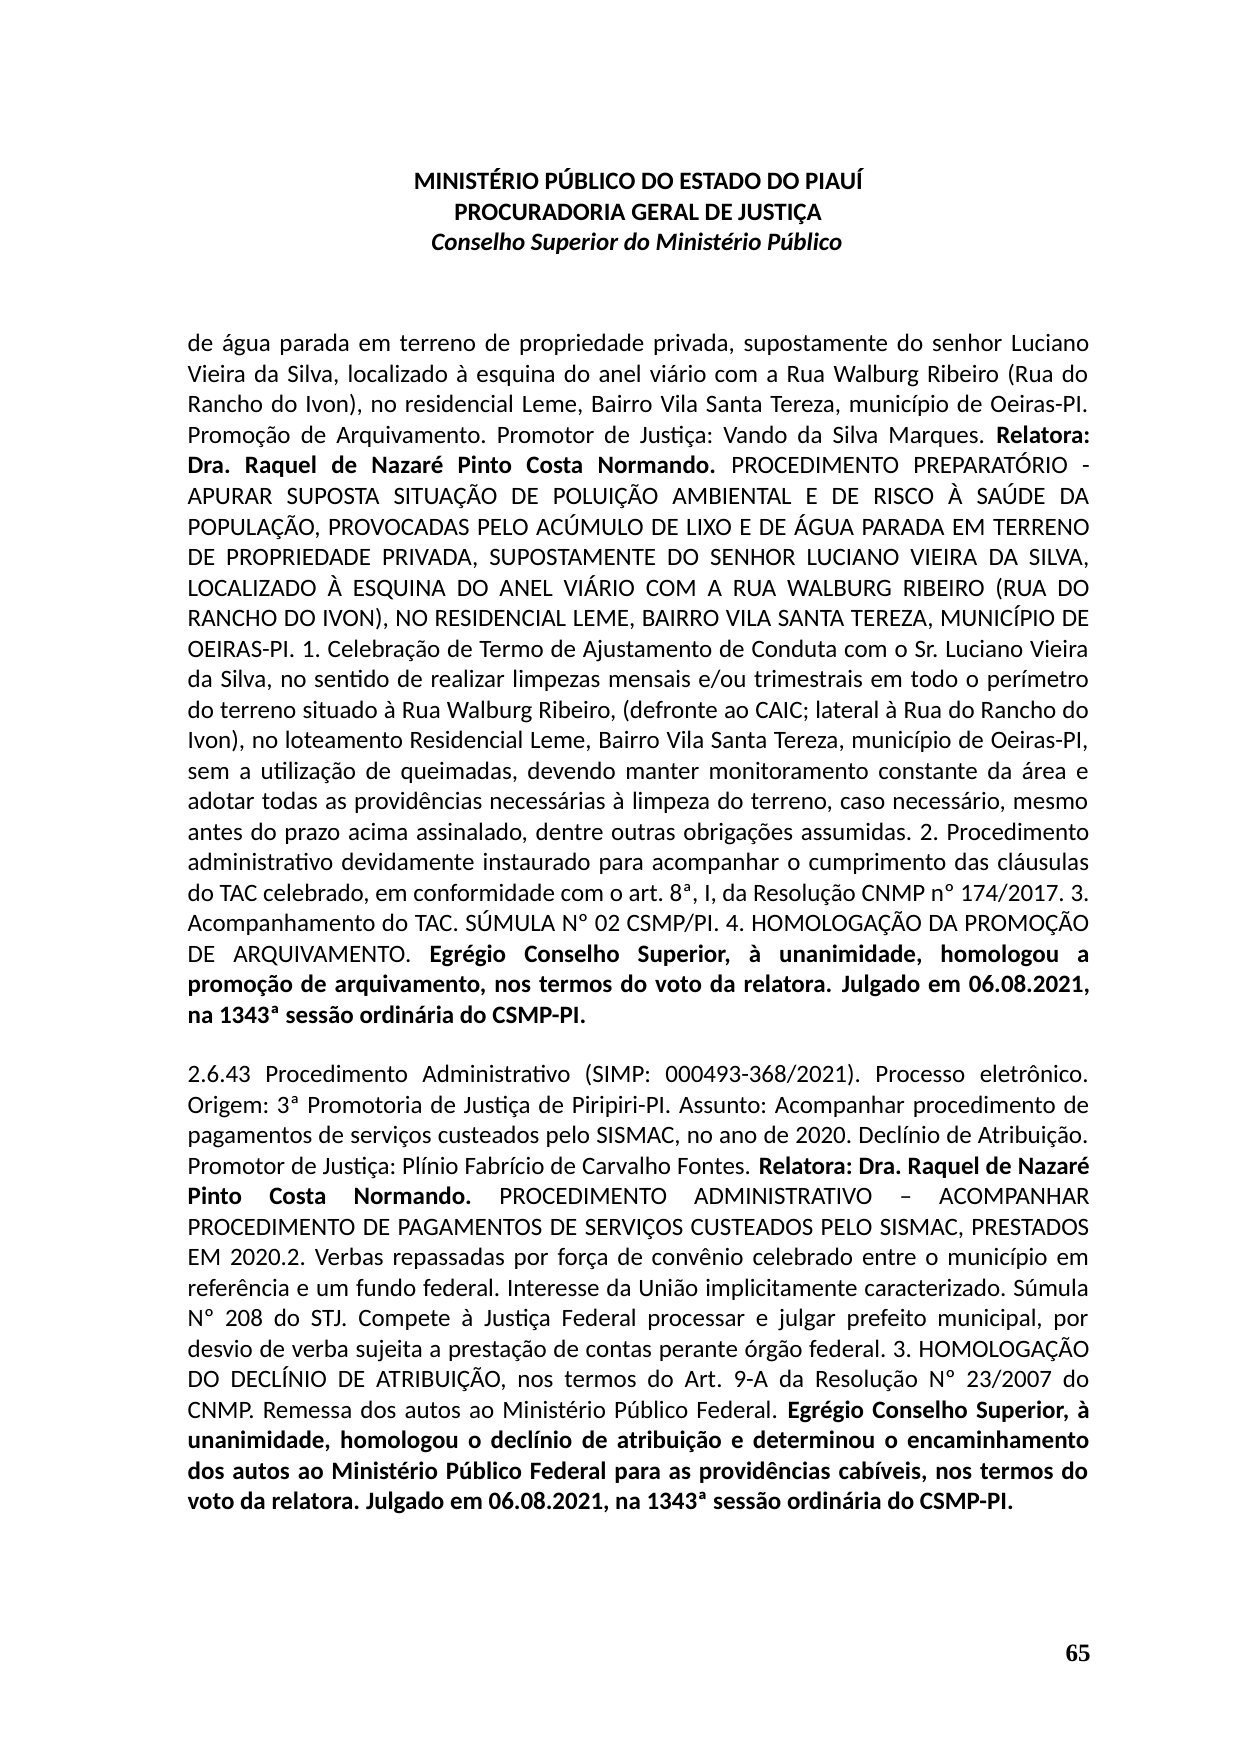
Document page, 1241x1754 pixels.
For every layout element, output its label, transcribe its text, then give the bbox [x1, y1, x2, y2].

text 2.6.43 Procedimento Administrativo (SIMP: 000493-368/2021). Processo eletrônico. Origem: 3ª Promotoria de Justiça de Piripiri-PI. Assunto: Acompanhar procedimento de pagamentos de serviços custeados pelo SISMAC, no ano de 2020. Declínio de Atribuição. Promotor de Justiça: Plínio Fabrício de Carvalho Fontes. Relatora: Dra. Raquel de Nazaré Pinto Costa Normando. PROCEDIMENTO ADMINISTRATIVO – ACOMPANHAR PROCEDIMENTO DE PAGAMENTOS DE SERVIÇOS CUSTEADOS PELO SISMAC, PRESTADOS EM 2020.2. Verbas repassadas por força de convênio celebrado entre o município em referência e um fundo federal. Interesse da União implicitamente caracterizado. Súmula Nº 208 do STJ. Compete à Justiça Federal processar e julgar prefeito municipal, por desvio de verba sujeita a prestação de contas perante órgão federal. 3. HOMOLOGAÇÃO DO DECLÍNIO DE ATRIBUIÇÃO, nos termos do Art. 9-A da Resolução Nº 23/2007 do CNMP. Remessa dos autos ao Ministério Público Federal. Egrégio Conselho Superior, à unanimidade, homologou o declínio de atribuição e determinou o encaminhamento dos autos ao Ministério Público Federal para as providências cabíveis, nos termos do voto da relatora. Julgado em 06.08.2021, na 1343ª sessão ordinária do CSMP-PI. [187, 1058, 1090, 1516]
text de água parada em terreno de propriedade privada, supostamente do senhor Luciano Vieira da Silva, localizado à esquina do anel viário com a Rua Walburg Ribeiro (Rua do Rancho do Ivon), no residencial Leme, Bairro Vila Santa Tereza, município de Oeiras-PI. Promoção de Arquivamento. Promotor de Justiça: Vando da Silva Marques. Relatora: Dra. Raquel de Nazaré Pinto Costa Normando. PROCEDIMENTO PREPARATÓRIO - APURAR SUPOSTA SITUAÇÃO DE POLUIÇÃO AMBIENTAL E DE RISCO À SAÚDE DA POPULAÇÃO, PROVOCADAS PELO ACÚMULO DE LIXO E DE ÁGUA PARADA EM TERRENO DE PROPRIEDADE PRIVADA, SUPOSTAMENTE DO SENHOR LUCIANO VIEIRA DA SILVA, LOCALIZADO À ESQUINA DO ANEL VIÁRIO COM A RUA WALBURG RIBEIRO (RUA DO RANCHO DO IVON), NO RESIDENCIAL LEME, BAIRRO VILA SANTA TEREZA, MUNICÍPIO DE OEIRAS-PI. 1. Celebração de Termo de Ajustamento de Conduta com o Sr. Luciano Vieira da Silva, no sentido de realizar limpezas mensais e/ou trimestrais em todo o perímetro do terreno situado à Rua Walburg Ribeiro, (defronte ao CAIC; lateral à Rua do Rancho do Ivon), no loteamento Residencial Leme, Bairro Vila Santa Tereza, município de Oeiras-PI, sem a utilização de queimadas, devendo manter monitoramento constante da área e adotar todas as providências necessárias à limpeza do terreno, caso necessário, mesmo antes do prazo acima assinalado, dentre outras obrigações assumidas. 2. Procedimento administrativo devidamente instaurado para acompanhar o cumprimento das cláusulas do TAC celebrado, em conformidade com o art. 8ª, I, da Resolução CNMP nº 174/2017. 3. Acompanhamento do TAC. SÚMULA Nº 02 CSMP/PI. 4. HOMOLOGAÇÃO DA PROMOÇÃO DE ARQUIVAMENTO. Egrégio Conselho Superior, à unanimidade, homologou a promoção de arquivamento, nos termos do voto da relatora. Julgado em 06.08.2021, na 1343ª sessão ordinária do CSMP-PI. [187, 327, 1090, 1029]
